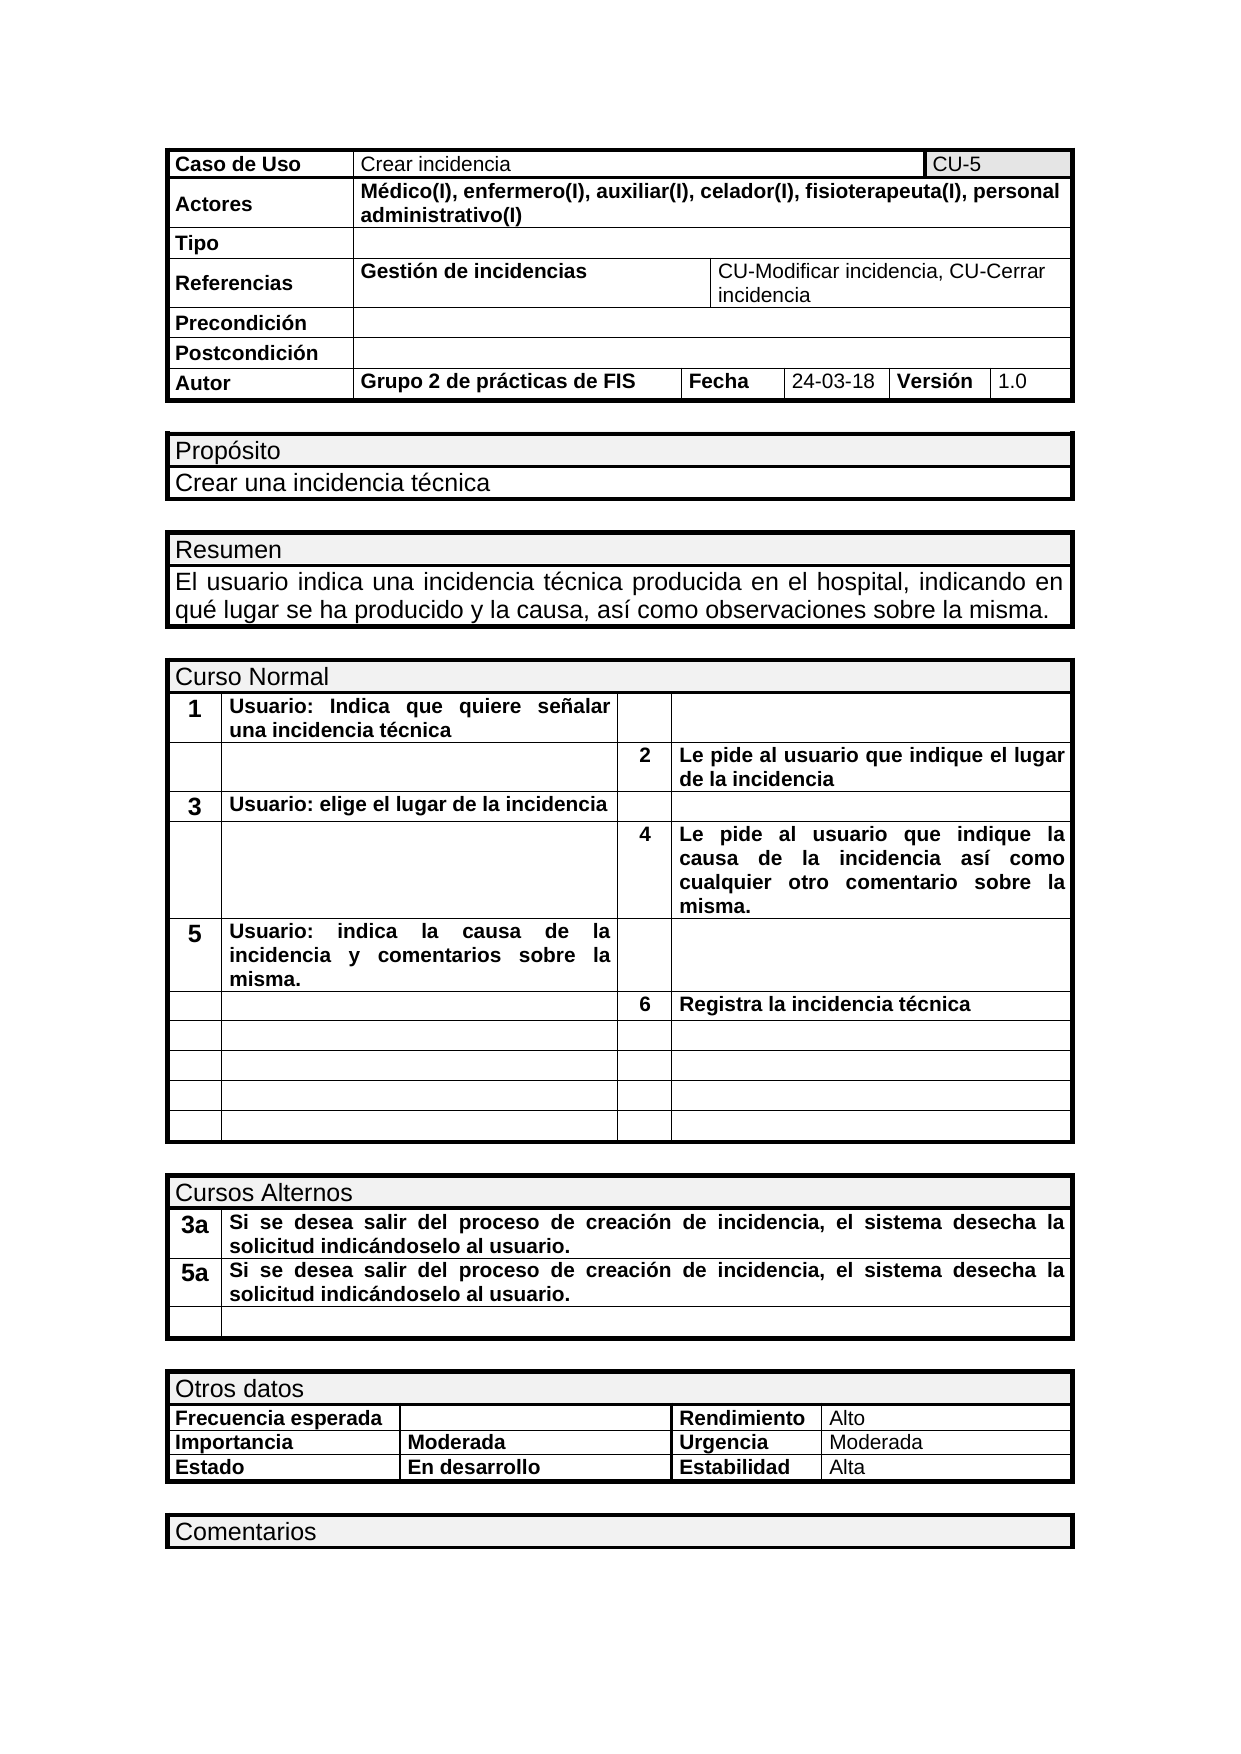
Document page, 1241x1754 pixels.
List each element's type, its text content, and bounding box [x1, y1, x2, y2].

table_cell [222, 1021, 617, 1050]
table_cell 2 [618, 743, 671, 791]
table_cell [672, 694, 1070, 742]
table_cell [672, 1021, 1070, 1050]
table_header CU-5 [927, 152, 1070, 176]
table_cell [618, 919, 671, 991]
table_cell [618, 1111, 671, 1139]
table_cell [170, 1081, 221, 1110]
table_cell Referencias [170, 259, 353, 307]
table_cell [618, 792, 671, 821]
table_cell El usuario indica una incidencia técnica producida en el hospital, indicando en qué lugar se ha producido y la causa, así como observaciones sobre la misma. [170, 567, 1070, 624]
table_cell 5 [170, 919, 221, 991]
table_cell Urgencia [673, 1431, 821, 1454]
table_cell [354, 338, 1070, 367]
table_cell [618, 1051, 671, 1080]
table_cell Le pide al usuario que indique la causa de la incidencia así como cualquier otro comentario sobre la misma. [672, 822, 1070, 918]
table_cell 6 [618, 992, 671, 1020]
table_cell [170, 822, 221, 918]
table_cell Frecuencia esperada [170, 1406, 399, 1430]
table_cell Le pide al usuario que indique el lugar de la incidencia [672, 743, 1070, 791]
table_cell [170, 1051, 221, 1080]
table_cell Crear una incidencia técnica [170, 468, 1070, 497]
table_cell Tipo [170, 228, 353, 258]
table_cell Médico(I), enfermero(I), auxiliar(I), celador(I), fisioterapeuta(I), personal administrativo(I) [354, 179, 1070, 227]
table_cell Alta [822, 1455, 1070, 1479]
table_cell Importancia [170, 1431, 399, 1454]
table_cell 24-03-18 [785, 369, 889, 398]
table_cell [170, 992, 221, 1020]
table_cell [222, 992, 617, 1020]
table_cell Alto [822, 1406, 1070, 1430]
table_header Crear incidencia [354, 152, 923, 176]
table_cell [672, 1051, 1070, 1080]
table_cell Moderada [822, 1431, 1070, 1454]
table_cell Autor [170, 369, 353, 398]
table_cell Versión [890, 369, 990, 398]
table_cell [222, 743, 617, 791]
table_cell [170, 1111, 221, 1139]
table_cell [222, 1081, 617, 1110]
table_cell Postcondición [170, 338, 353, 367]
table_cell Rendimiento [673, 1406, 821, 1430]
table_cell 1 [170, 694, 221, 742]
table_header Caso de Uso [170, 152, 353, 176]
table_cell Usuario: Indica que quiere señalar una incidencia técnica [222, 694, 617, 742]
table_cell [672, 1111, 1070, 1139]
table_cell Estabilidad [673, 1455, 821, 1479]
table_cell [672, 792, 1070, 821]
table_cell Gestión de incidencias [354, 259, 710, 307]
table_header Curso Normal [170, 662, 1070, 691]
table_cell [401, 1406, 670, 1430]
table_cell [222, 1051, 617, 1080]
table_cell Moderada [401, 1431, 670, 1454]
table_cell [222, 822, 617, 918]
table_cell [618, 1081, 671, 1110]
table_cell 3 [170, 792, 221, 821]
table_cell [170, 1021, 221, 1050]
table_cell [354, 308, 1070, 337]
table_cell En desarrollo [401, 1455, 670, 1479]
table_cell Actores [170, 179, 353, 227]
table_cell Estado [170, 1455, 399, 1479]
table_header Comentarios [170, 1517, 1070, 1546]
table_header Cursos Alternos [170, 1178, 1070, 1206]
table_cell Precondición [170, 308, 353, 337]
table_cell Usuario: indica la causa de la incidencia y comentarios sobre la misma. [222, 919, 617, 991]
table_cell [618, 1021, 671, 1050]
table_cell 3a [170, 1210, 221, 1257]
table_header Resumen [170, 535, 1070, 563]
table_cell [170, 743, 221, 791]
table_cell [618, 694, 671, 742]
table_cell [672, 919, 1070, 991]
table_header Propósito [170, 436, 1070, 465]
table_cell Usuario: elige el lugar de la incidencia [222, 792, 617, 821]
table_cell Registra la incidencia técnica [672, 992, 1070, 1020]
table_cell [222, 1111, 617, 1139]
table_cell Grupo 2 de prácticas de FIS [354, 369, 681, 398]
table_cell [170, 1307, 221, 1336]
table_cell Fecha [682, 369, 784, 398]
table_cell [672, 1081, 1070, 1110]
table_cell 5a [170, 1259, 221, 1306]
table_cell [354, 228, 1070, 258]
table_cell CU-Modificar incidencia, CU-Cerrar incidencia [711, 259, 1070, 307]
table_header Otros datos [170, 1374, 1070, 1403]
table_cell 4 [618, 822, 671, 918]
table_cell Si se desea salir del proceso de creación de incidencia, el sistema desecha la solicitud indicándoselo al usuario. [222, 1259, 1070, 1306]
table_cell Si se desea salir del proceso de creación de incidencia, el sistema desecha la solicitud indicándoselo al usuario. [222, 1210, 1070, 1257]
table_cell [222, 1307, 1070, 1336]
table_cell 1.0 [991, 369, 1070, 398]
